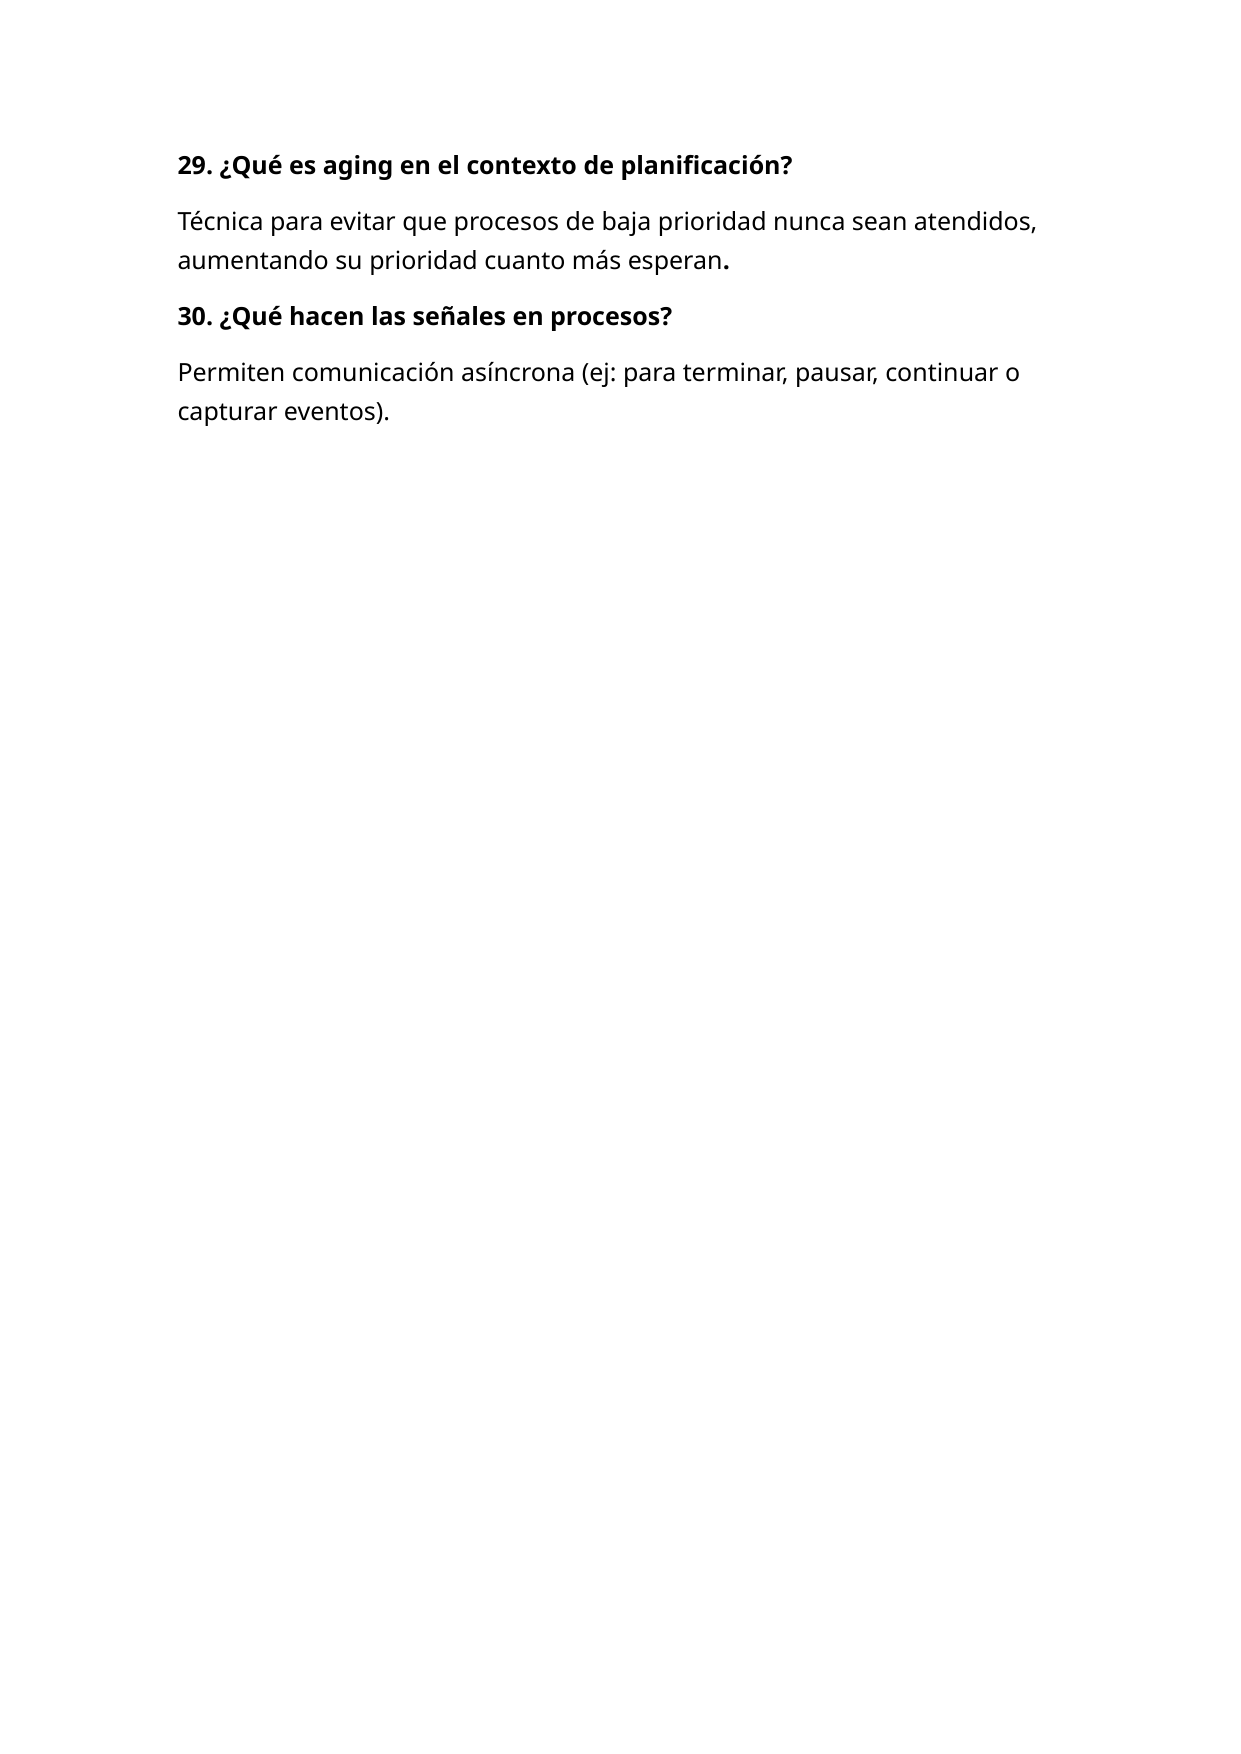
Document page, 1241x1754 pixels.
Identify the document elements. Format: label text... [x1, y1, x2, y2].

text 30. ¿Qué hacen las señales en procesos? [177, 298, 1063, 332]
text 29. ¿Qué es aging en el contexto de planificación? [177, 148, 1063, 182]
text Técnica para evitar que procesos de baja prioridad nunca sean atendidos, aumentando su prioridad cuanto más esperan. [177, 203, 1063, 277]
text Permiten comunicación asíncrona (ej: para terminar, pausar, continuar o capturar eventos). [177, 354, 1063, 427]
